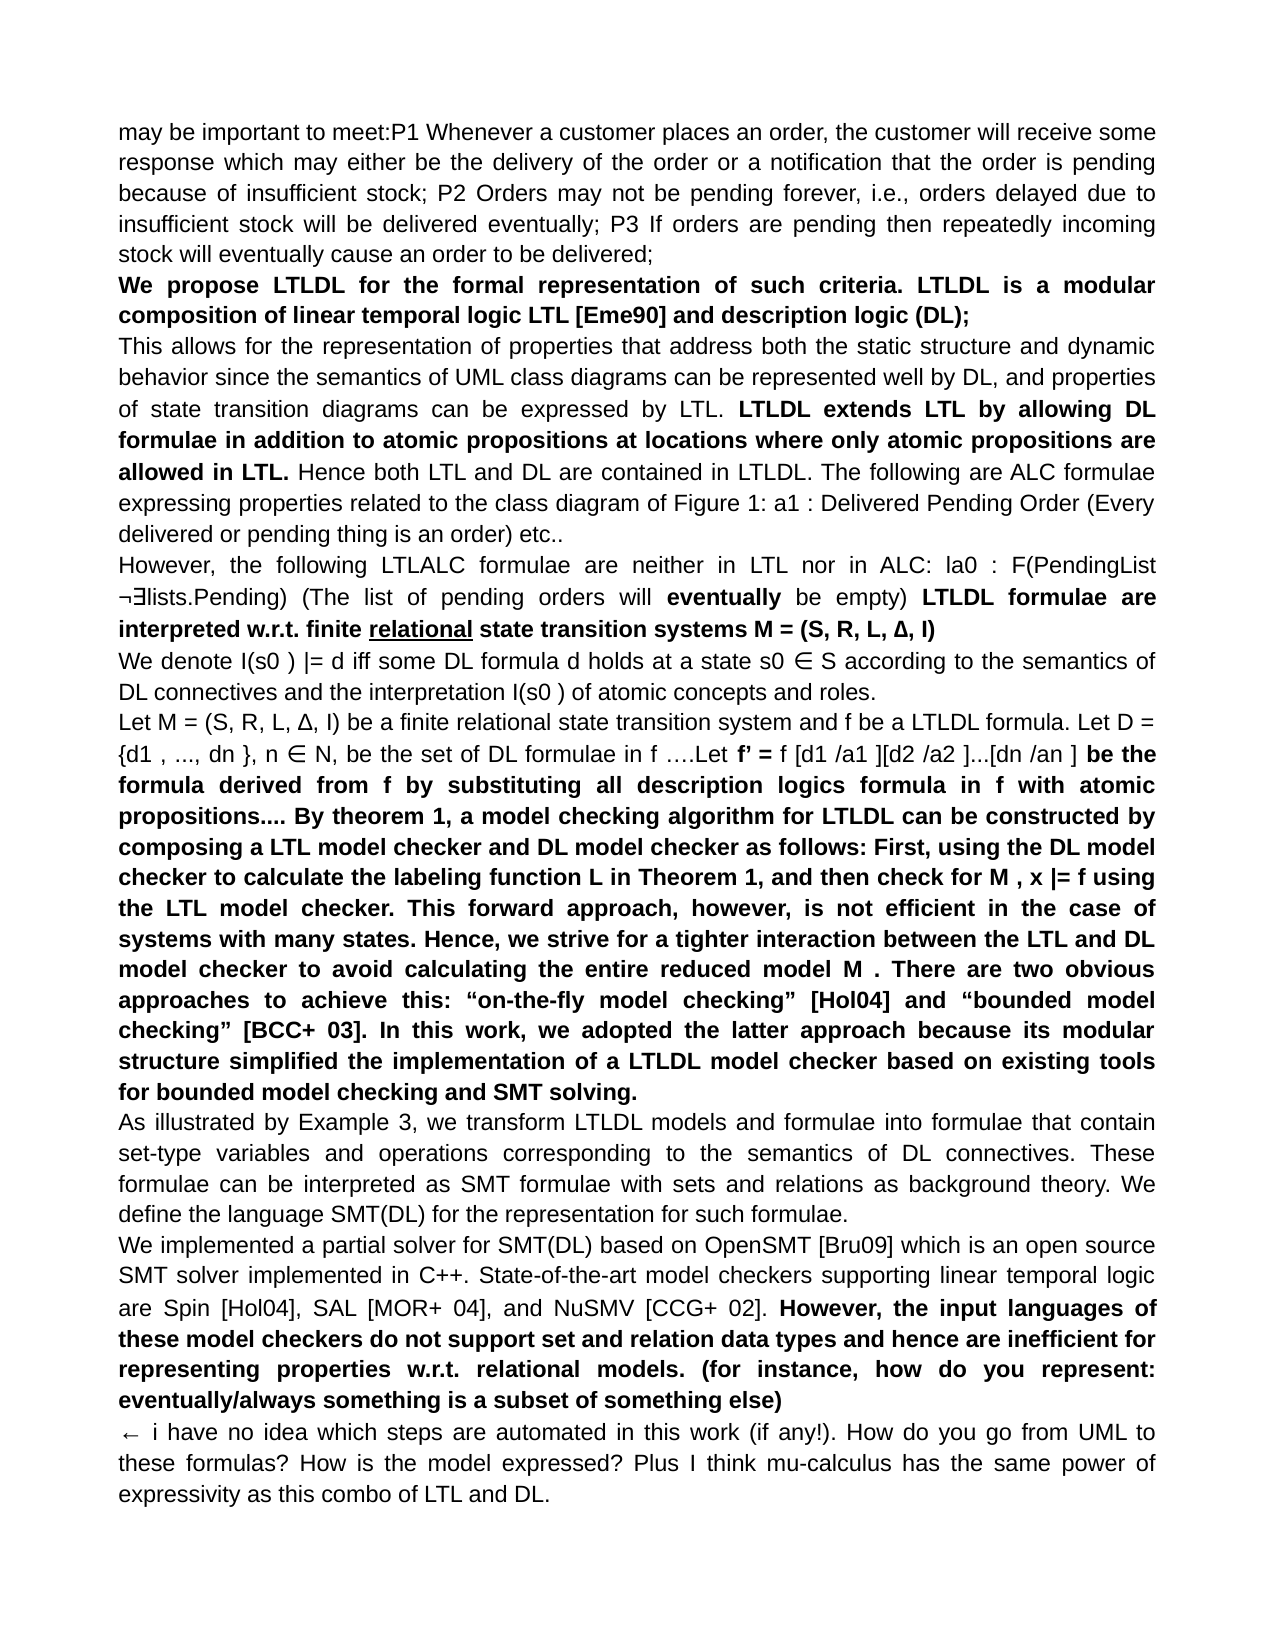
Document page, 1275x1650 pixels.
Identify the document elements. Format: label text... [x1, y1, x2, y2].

text We propose LTLDL for the formal representation of such criteria. LTLDL is a modular composition of linear temporal logic LTL [Eme90] and description logic (DL); [118, 271, 1157, 329]
text We implemented a partial solver for SMT(DL) based on OpenSMT [Bru09] which is an open source SMT solver implemented in C++. State-of-the-art model checkers supporting linear temporal logic are Spin [Hol04], SAL [MOR+ 04], and NuSMV [CCG+ 02]. However, the input languages of these model checkers do not support set and relation data types and hence are inefficient for representing properties w.r.t. relational models. (for instance, how do you represent: eventually/always something is a subset of something else) [118, 1231, 1157, 1413]
text We denote I(s0 ) |= d iff some DL formula d holds at a state s0 ∈ S according to the semantics of DL connectives and the interpretation I(s0 ) of atomic concepts and roles. [118, 647, 1157, 705]
text As illustrated by Example 3, we transform LTLDL models and formulae into formulae that contain set-type variables and operations corresponding to the semantics of DL connectives. These formulae can be interpreted as SMT formulae with sets and relations as background theory. We define the language SMT(DL) for the representation for such formulae. [118, 1109, 1157, 1227]
text may be important to meet:P1 Whenever a customer places an order, the customer will receive some response which may either be the delivery of the order or a notification that the order is pending because of insufficient stock; P2 Orders may not be pending forever, i.e., orders delayed due to insufficient stock will be delivered eventually; P3 If orders are pending then repeatedly incoming stock will eventually cause an order to be delivered; [118, 118, 1157, 267]
text This allows for the representation of properties that address both the static structure and dynamic behavior since the semantics of UML class diagrams can be represented well by DL, and properties of state transition diagrams can be expressed by LTL. LTLDL extends LTL by allowing DL formulae in addition to atomic propositions at locations where only atomic propositions are allowed in LTL. Hence both LTL and DL are contained in LTLDL. The following are ALC formulae expressing properties related to the class diagram of Figure 1: a1 : Delivered Pending Order (Every delivered or pending thing is an order) etc.. [118, 332, 1157, 547]
text ← i have no idea which steps are automated in this work (if any!). How do you go from UML to these formulas? How is the model expressed? Plus I think mu-calculus has the same power of expressivity as this combo of LTL and DL. [118, 1417, 1157, 1507]
text Let M = (S, R, L, ∆, I) be a finite relational state transition system and f be a LTLDL formula. Let D = {d1 , ..., dn }, n ∈ N, be the set of DL formulae in f ….Let f’ = f [d1 /a1 ][d2 /a2 ]...[dn /an ] be the formula derived from f by substituting all description logics formula in f with atomic propositions.... By theorem 1, a model checking algorithm for LTLDL can be constructed by composing a LTL model checker and DL model checker as follows: First, using the DL model checker to calculate the labeling function L in Theorem 1, and then check for M , x |= f using the LTL model checker. This forward approach, however, is not efficient in the case of systems with many states. Hence, we strive for a tighter interaction between the LTL and DL model checker to avoid calculating the entire reduced model M . There are two obvious approaches to achieve this: “on-the-fly model checking” [Hol04] and “bounded model checking” [BCC+ 03]. In this work, we adopted the latter approach because its modular structure simplified the implementation of a LTLDL model checker based on existing tools for bounded model checking and SMT solving. [118, 708, 1157, 1105]
text However, the following LTLALC formulae are neither in LTL nor in ALC: la0 : F(PendingList ¬∃lists.Pending) (The list of pending orders will eventually be empty) LTLDL formulae are interpreted w.r.t. finite relational state transition systems M = (S, R, L, ∆, I) [118, 551, 1157, 643]
